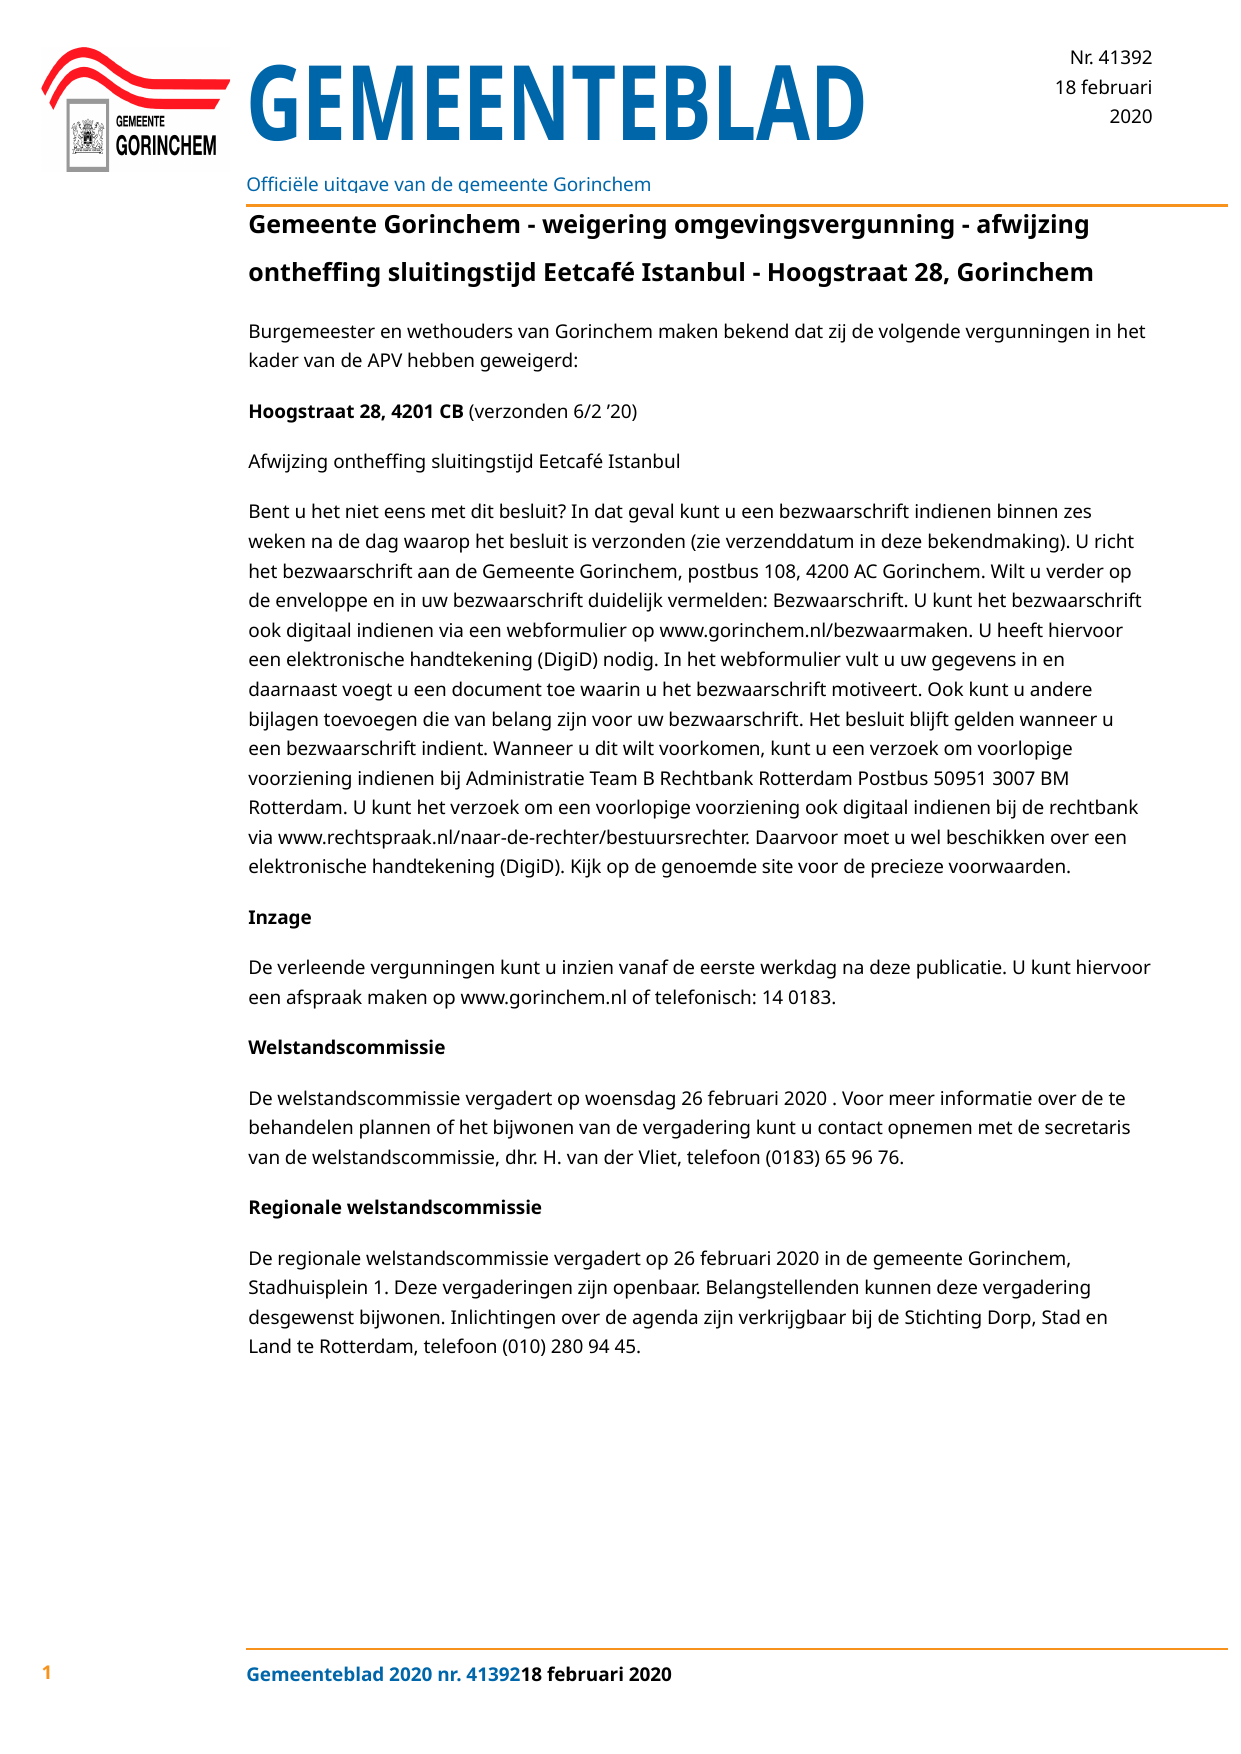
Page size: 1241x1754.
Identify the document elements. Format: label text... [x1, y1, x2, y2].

text De regionale welstandscommissie vergadert op 26 februari 2020 in de gemeente Gorinchem, Stadhuisplein 1. Deze vergaderingen zijn openbaar. Belangstellenden kunnen deze vergadering desgewenst bijwonen. Inlichtingen over de agenda zijn verkrijgbaar bij de Stichting Dorp, Stad en Land te Rotterdam, telefoon (010) 280 94 45. [248, 1245, 1152, 1359]
text Regionale welstandscommissie [248, 1194, 1152, 1220]
picture [41, 47, 231, 172]
text Gemeente Gorinchem - weigering omgevingsvergunning - afwijzing ontheffing sluitingstijd Eetcafé Istanbul - Hoogstraat 28, Gorinchem [248, 207, 1152, 288]
text De verleende vergunningen kunt u inzien vanaf de eerste werkdag na deze publicatie. U kunt hiervoor een afspraak maken op www.gorinchem.nl of telefonisch: 14 0183. [248, 954, 1152, 1010]
text Welstandscommissie [248, 1034, 1152, 1060]
text Burgemeester en wethouders van Gorinchem maken bekend dat zij de volgende vergunningen in het kader van de APV hebben geweigerd: [248, 318, 1152, 373]
text Afwijzing ontheffing sluitingstijd Eetcafé Istanbul [248, 448, 1152, 474]
text Bent u het niet eens met dit besluit? In dat geval kunt u een bezwaarschrift indienen binnen zes weken na de dag waarop het besluit is verzonden (zie verzenddatum in deze bekendmaking). U richt het bezwaarschrift aan de Gemeente Gorinchem, postbus 108, 4200 AC Gorinchem. Wilt u verder op de enveloppe en in uw bezwaarschrift duidelijk vermelden: Bezwaarschrift. U kunt het bezwaarschrift ook digitaal indienen via een webformulier op www.gorinchem.nl/bezwaarmaken. U heeft hiervoor een elektronische handtekening (DigiD) nodig. In het webformulier vult u uw gegevens in en daarnaast voegt u een document toe waarin u het bezwaarschrift motiveert. Ook kunt u andere bijlagen toevoegen die van belang zijn voor uw bezwaarschrift. Het besluit blijft gelden wanneer u een bezwaarschrift indient. Wanneer u dit wilt voorkomen, kunt u een verzoek om voorlopige voorziening indienen bij Administratie Team B Rechtbank Rotterdam Postbus 50951 3007 BM Rotterdam. U kunt het verzoek om een voorlopige voorziening ook digitaal indienen bij de rechtbank via www.rechtspraak.nl/naar-de-rechter/bestuursrechter. Daarvoor moet u wel beschikken over een elektronische handtekening (DigiD). Kijk op de genoemde site voor de precieze voorwaarden. [248, 499, 1152, 879]
text De welstandscommissie vergadert op woensdag 26 februari 2020 . Voor meer informatie over de te behandelen plannen of het bijwonen van de vergadering kunt u contact opnemen met de secretaris van de welstandscommissie, dhr. H. van der Vliet, telefoon (0183) 65 96 76. [248, 1085, 1152, 1170]
text Hoogstraat 28, 4201 CB (verzonden 6/2 ’20) [248, 398, 1152, 424]
text Inzage [248, 904, 1152, 930]
